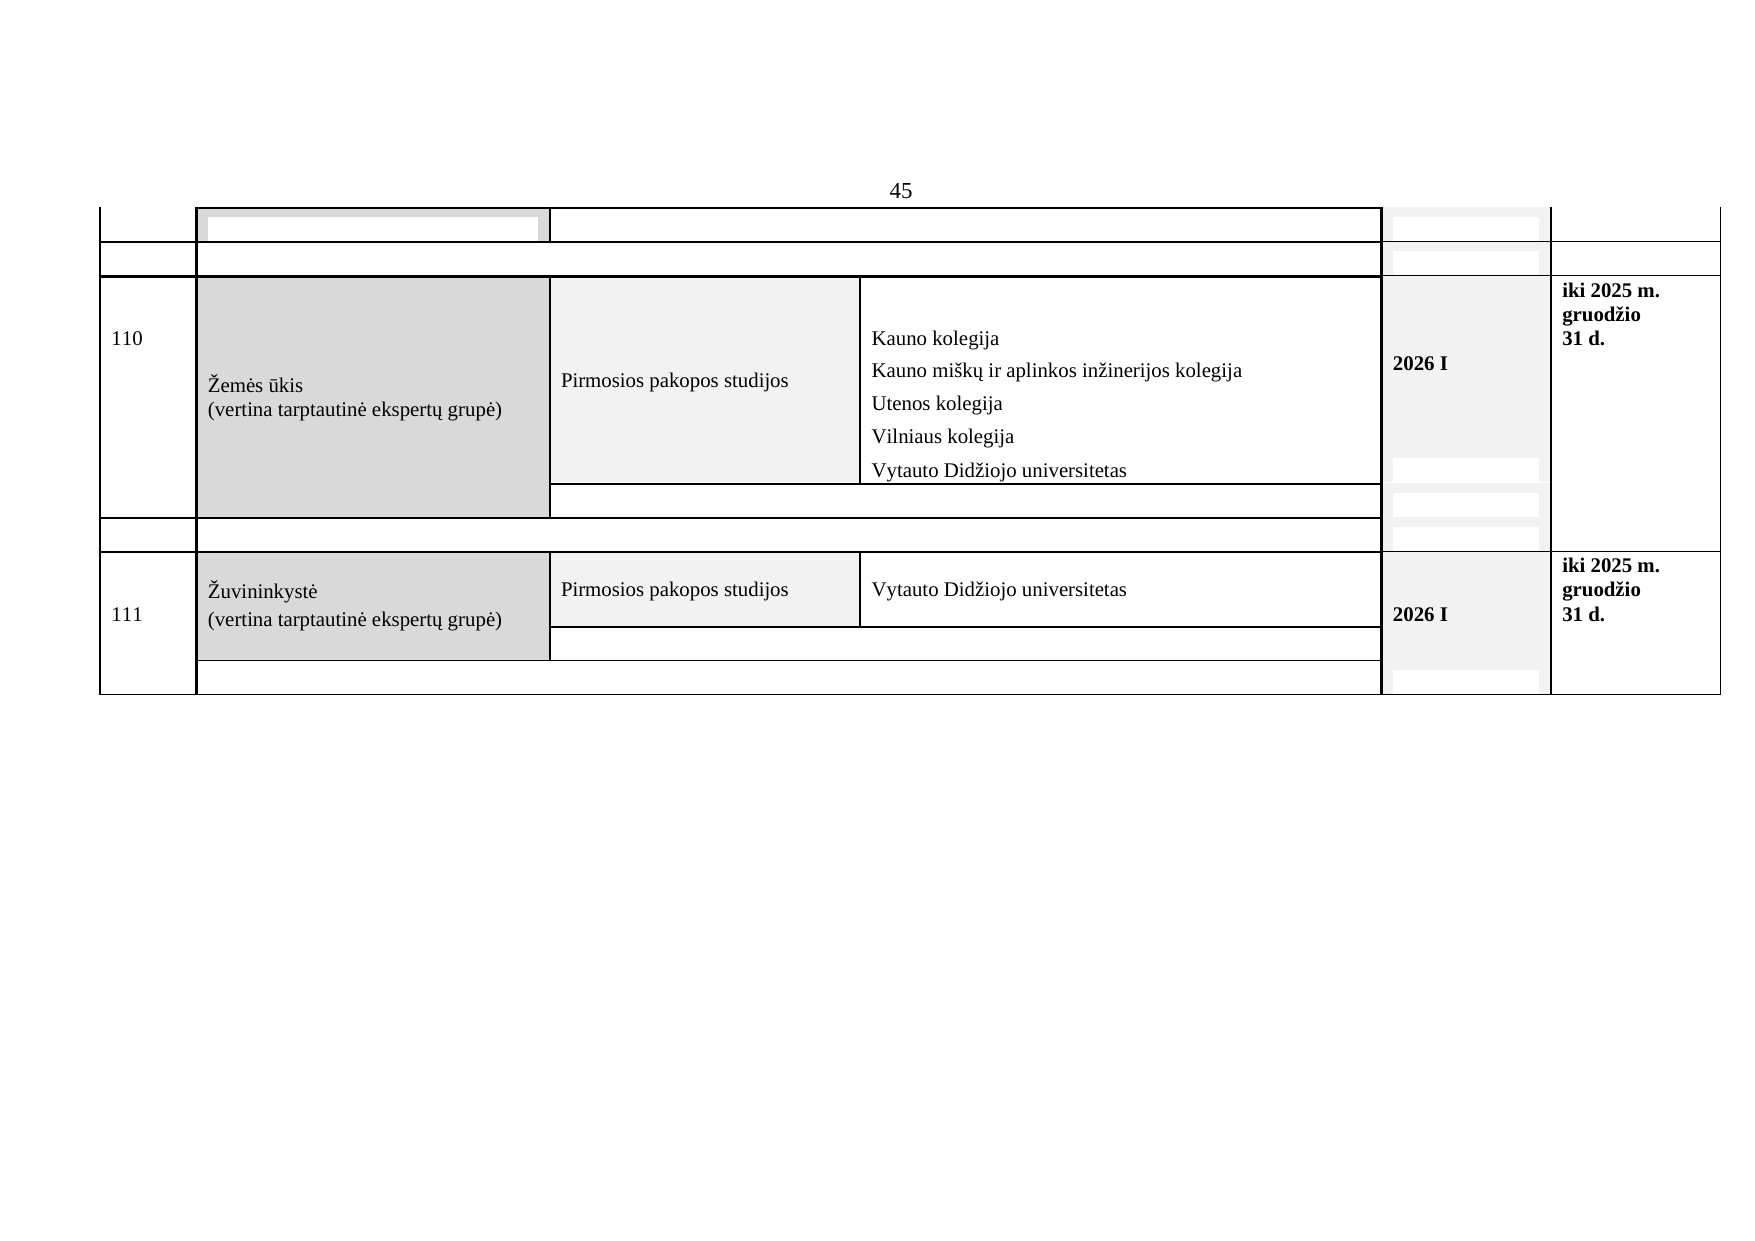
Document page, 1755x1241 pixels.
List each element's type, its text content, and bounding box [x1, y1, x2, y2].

table_cell [1552, 660, 1720, 694]
table_cell [101, 415, 195, 448]
table_cell 2026 I [1383, 276, 1550, 448]
table_cell [551, 485, 1380, 517]
table_cell 2026 I [1383, 552, 1550, 626]
table_cell [551, 628, 1380, 660]
table_cell [1552, 207, 1720, 241]
table_cell [101, 448, 195, 482]
table_cell [860, 243, 1380, 275]
table_cell [550, 519, 860, 551]
table_cell [1383, 660, 1550, 694]
table_cell Vytauto Didžiojo universitetas [861, 448, 1380, 482]
table_cell [1552, 415, 1720, 448]
table_cell [860, 519, 1380, 551]
table_cell [101, 483, 195, 517]
table_cell [1552, 383, 1720, 415]
table_cell [101, 383, 195, 415]
table_cell [1552, 242, 1720, 275]
table_cell Žemės ūkis (vertina tarptautinė ekspertų grupė) [198, 278, 549, 517]
table_cell [1552, 626, 1720, 660]
table_cell [1383, 626, 1550, 660]
table_cell [1383, 483, 1550, 517]
table_cell Pirmosios pakopos studijos [551, 278, 859, 482]
table_cell [551, 209, 1380, 241]
table_cell Kauno kolegija [861, 278, 1380, 350]
table_cell [198, 519, 549, 551]
table_cell Vytauto Didžiojo universitetas [861, 553, 1380, 626]
table_cell Utenos kolegija [861, 383, 1380, 415]
table_cell [1383, 207, 1550, 241]
table_cell iki 2025 m. gruodžio 31 d. [1552, 276, 1720, 350]
table_cell [198, 209, 549, 241]
table_cell [1383, 448, 1550, 482]
table_cell [860, 661, 1380, 694]
table_cell 111 [101, 553, 195, 626]
table_cell [101, 207, 195, 241]
table_cell [101, 243, 195, 275]
table_cell Vilniaus kolegija [861, 415, 1380, 448]
table_cell [101, 626, 195, 660]
table_cell [1552, 448, 1720, 482]
table_cell [1383, 242, 1550, 275]
table_cell [101, 519, 195, 551]
table_cell Žuvininkystė (vertina tarptautinė ekspertų grupė) [198, 553, 549, 660]
table_cell [1552, 517, 1720, 551]
table_cell [101, 660, 195, 694]
table_cell Kauno miškų ir aplinkos inžinerijos kolegija [861, 350, 1380, 382]
table_cell [550, 661, 860, 694]
table_cell [198, 243, 860, 275]
table_cell [198, 661, 549, 694]
table_cell iki 2025 m. gruodžio 31 d. [1552, 552, 1720, 626]
table_cell [1552, 350, 1720, 382]
table_cell [1552, 483, 1720, 517]
table_cell 110 [101, 278, 195, 350]
table_cell [1383, 517, 1550, 551]
table_cell Pirmosios pakopos studijos [551, 553, 859, 626]
table_cell [101, 350, 195, 382]
